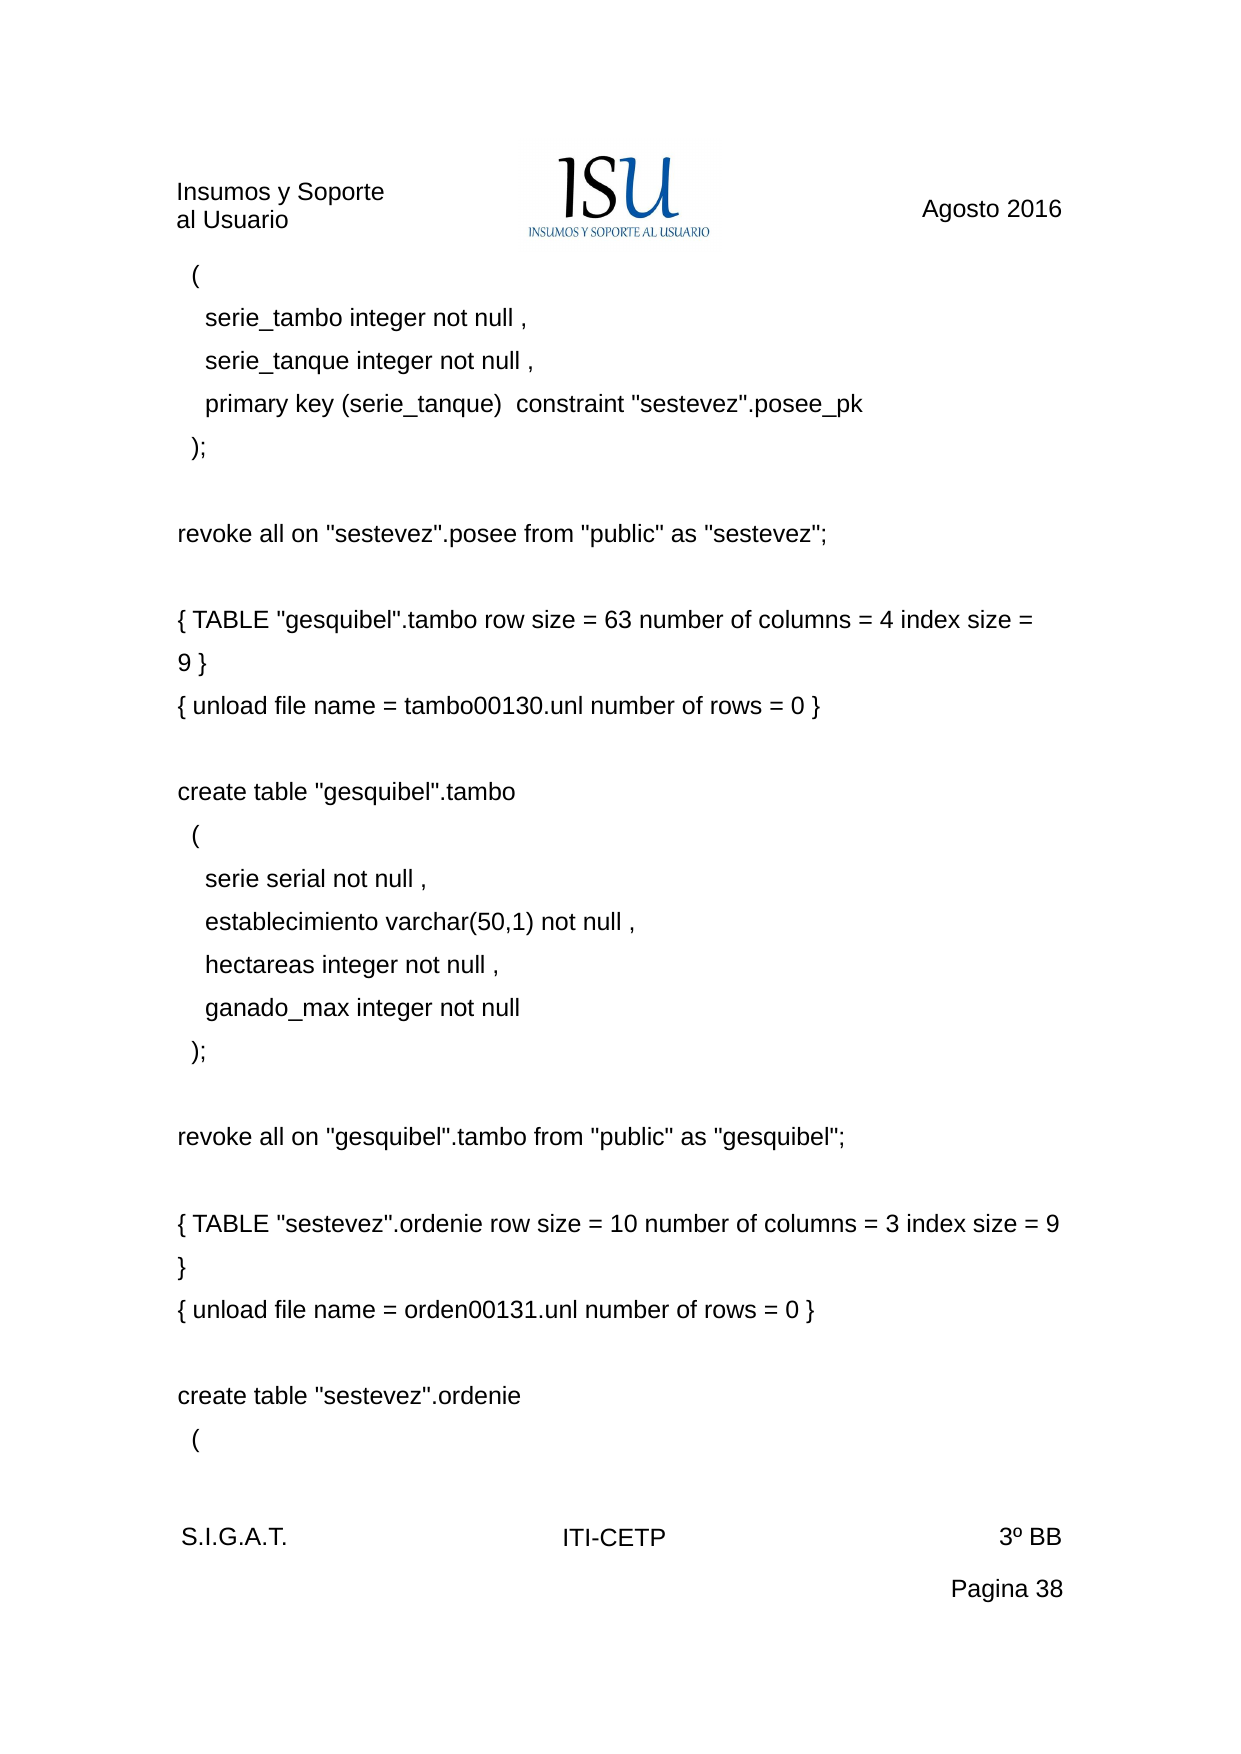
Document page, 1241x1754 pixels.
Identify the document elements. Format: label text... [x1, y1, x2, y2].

picture [517, 138, 723, 252]
text ( serie_tambo integer not null , serie_tanque integer not null , primary key (serie_tanque) constraint "sestevez".posee_pk ); revoke all on "sestevez".posee from "public" as "sestevez"; { TABLE "gesquibel".tambo row size = 63 number of columns = 4 index size = 9 } { unload file name = tambo00130.unl number of rows = 0 } create table "gesquibel".tambo ( serie serial not null , establecimiento varchar(50,1) not null , hectareas integer not null , ganado_max integer not null ); revoke all on "gesquibel".tambo from "public" as "gesquibel"; { TABLE "sestevez".ordenie row size = 10 number of columns = 3 index size = 9 } { unload file name = orden00131.unl number of rows = 0 } create table "sestevez".ordenie ( [177, 260, 1063, 1453]
